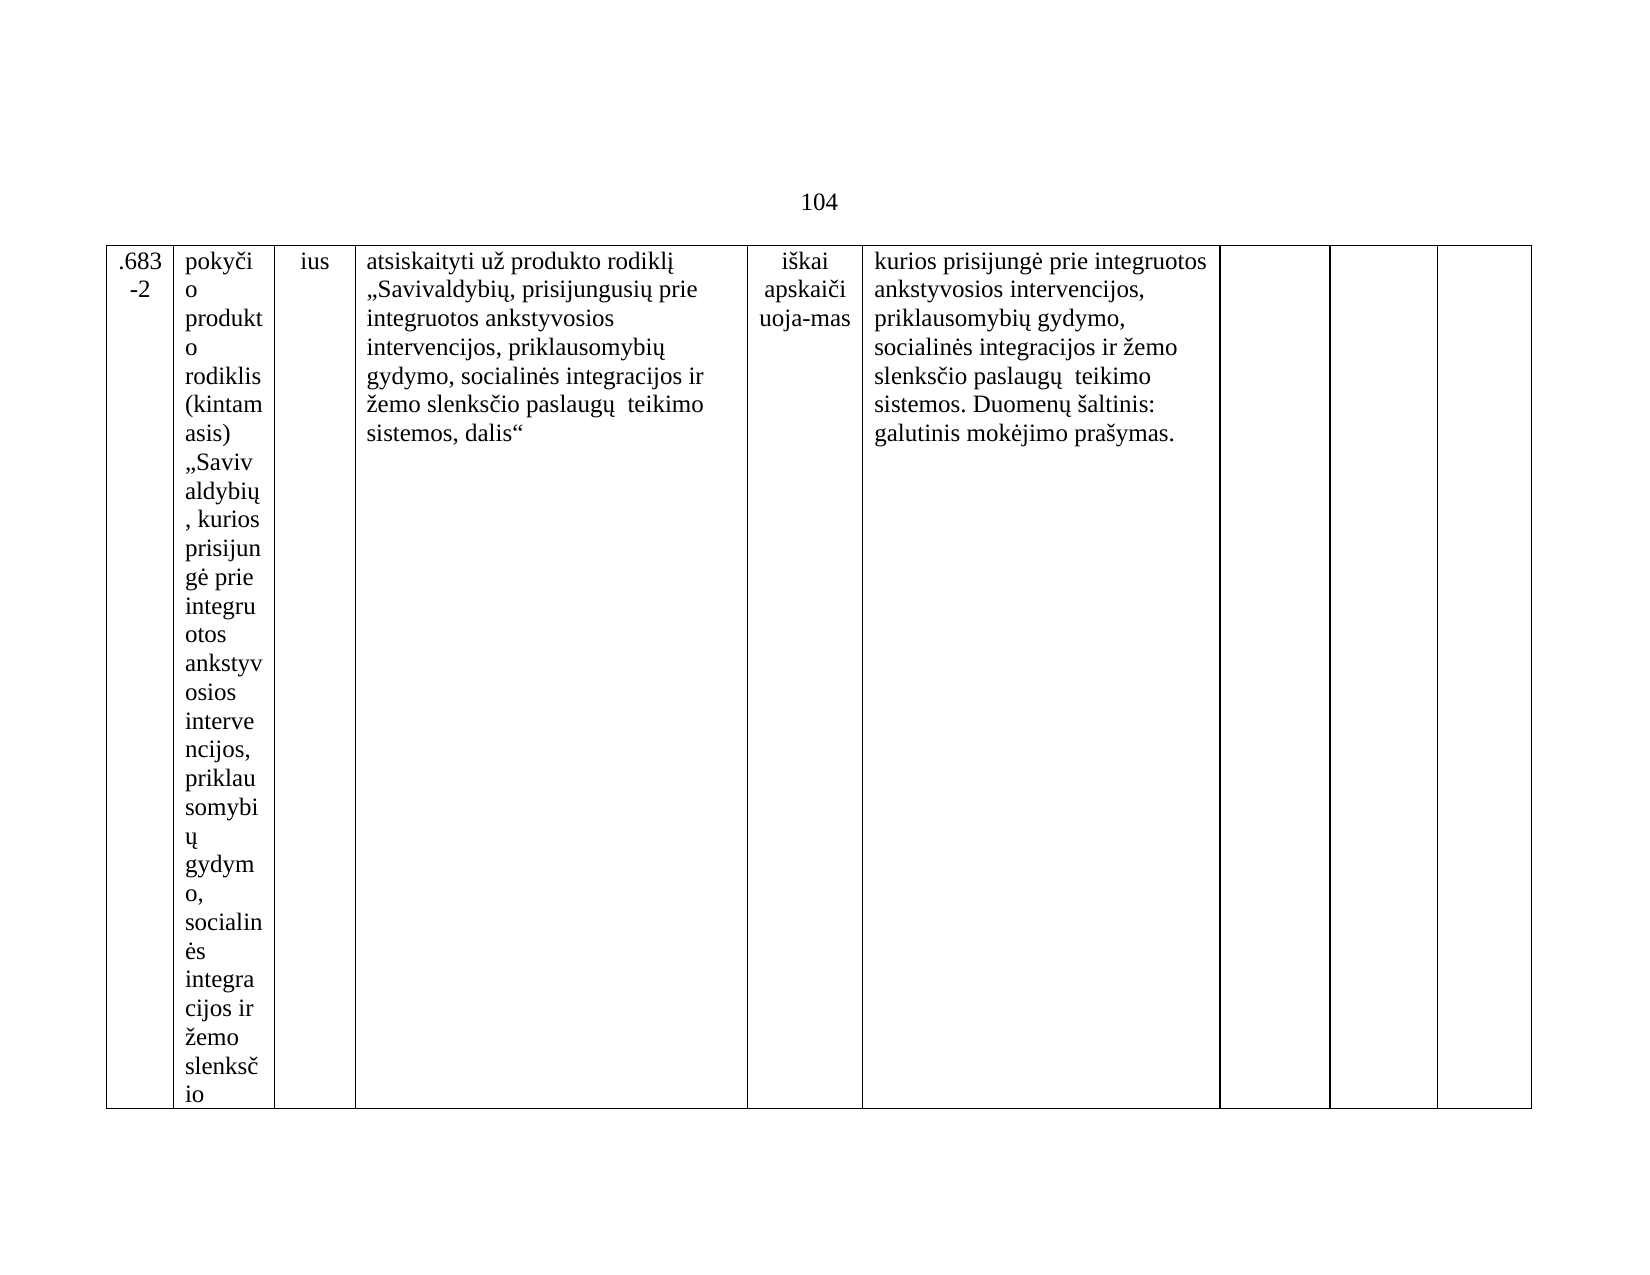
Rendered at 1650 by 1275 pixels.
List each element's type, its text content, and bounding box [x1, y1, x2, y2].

table_cell pokyčio produkto rodiklis (kintamasis) „Savivaldybių, kurios prisijungė prie integruotos ankstyvosios intervencijos, priklausomybių gydymo, socialinės integracijos ir žemo slenksčio [174, 246, 274, 1108]
table_cell kurios prisijungė prie integruotos ankstyvosios intervencijos, priklausomybių gydymo, socialinės integracijos ir žemo slenksčio paslaugų teikimo sistemos. Duomenų šaltinis: galutinis mokėjimo prašymas. [863, 246, 1219, 1108]
table_cell ius [275, 246, 355, 1108]
table_cell [1438, 246, 1531, 1108]
table_cell [1331, 246, 1437, 1108]
table_cell iškai apskaičiuoja-mas [748, 246, 862, 1108]
table_cell [1221, 246, 1329, 1108]
table_cell atsiskaityti už produkto rodiklį „Savivaldybių, prisijungusių prie integruotos ankstyvosios intervencijos, priklausomybių gydymo, socialinės integracijos ir žemo slenksčio paslaugų teikimo sistemos, dalis“ [356, 246, 747, 1108]
table_cell .683-2 [107, 246, 173, 1108]
